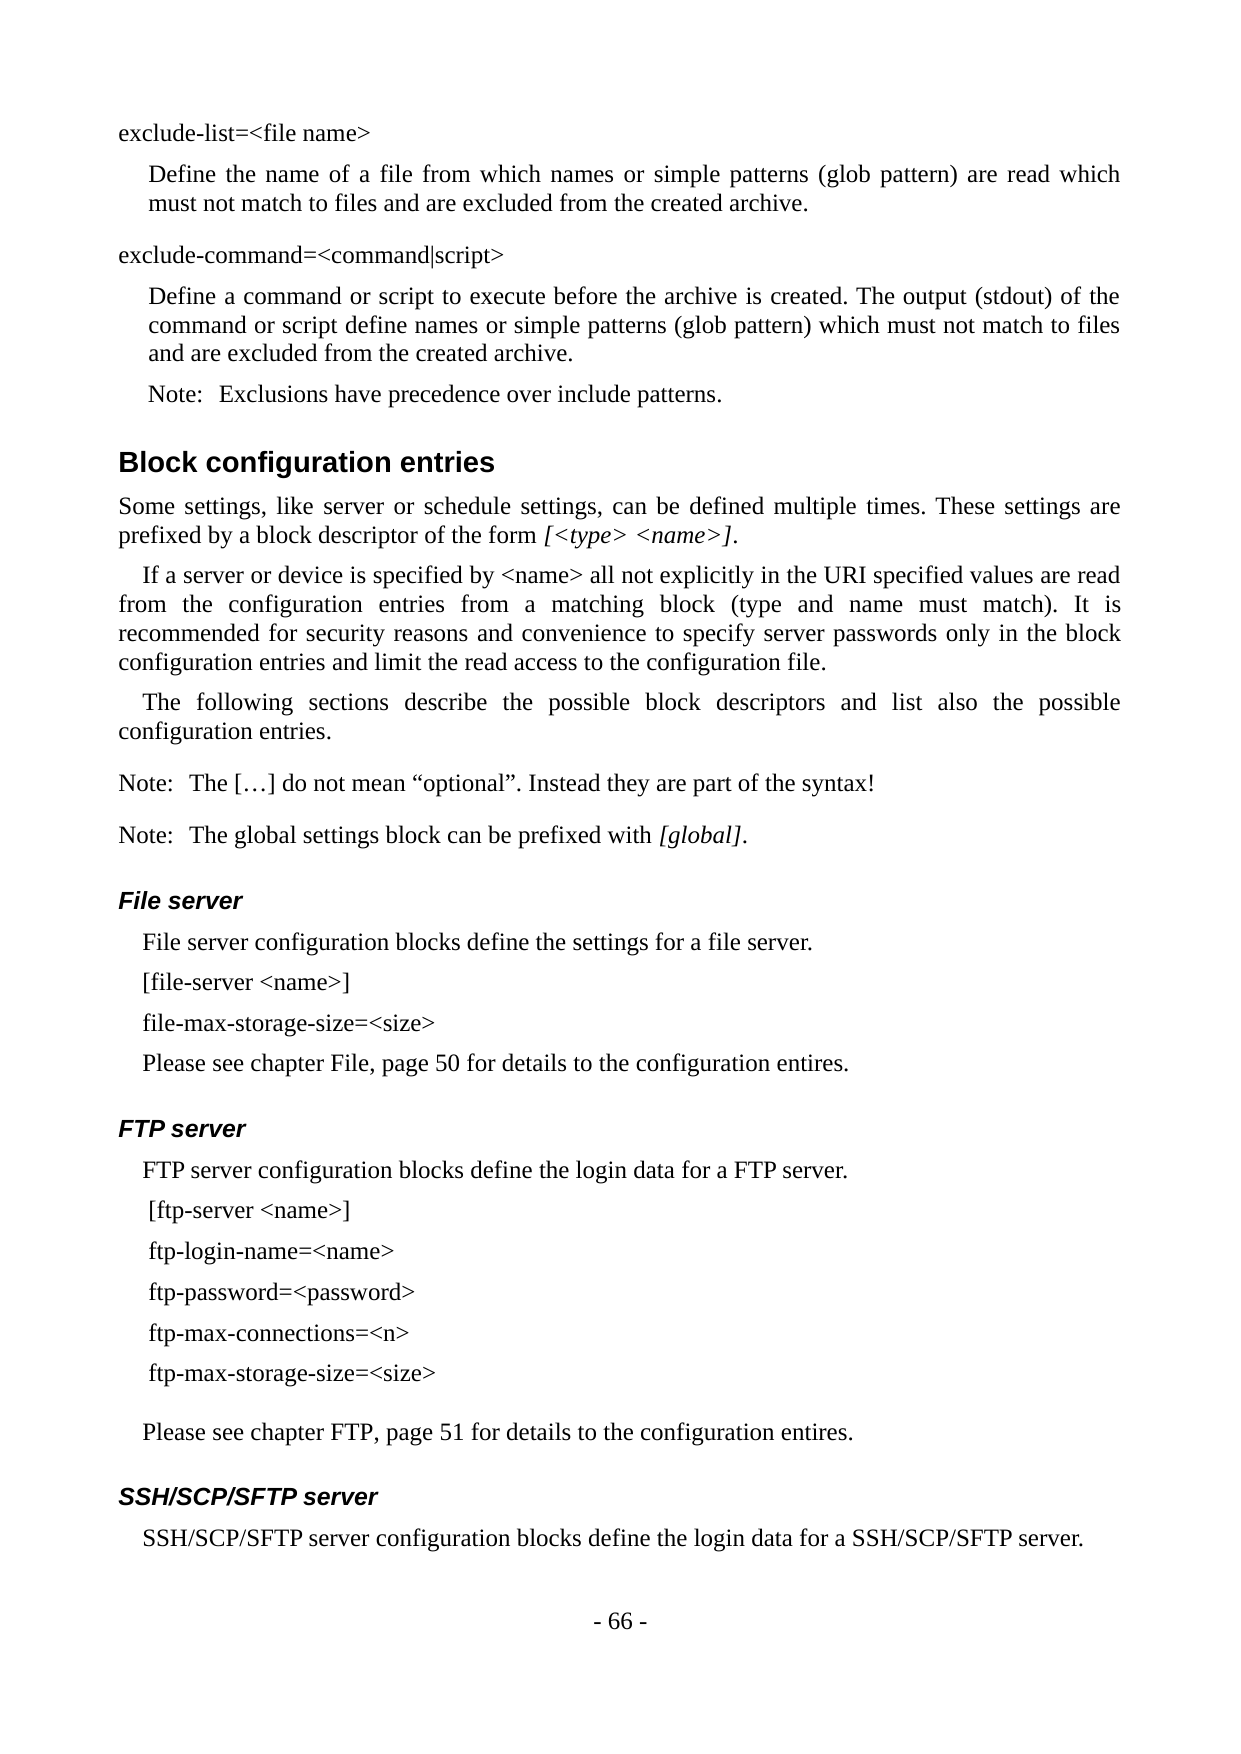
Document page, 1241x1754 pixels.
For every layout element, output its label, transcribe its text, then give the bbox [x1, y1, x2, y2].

subtitle SSH/SCP/SFTP server [118, 1482, 1122, 1511]
subtitle FTP server [118, 1114, 1122, 1143]
text If a server or device is specified by <name> all not explicitly in the URI specified values are read from the configuration entries from a matching block (type and name must match). It is recommended for security reasons and convenience to specify server passwords only in the block configuration entries and limit the read access to the configuration file. [118, 560, 1122, 675]
text file-max-storage-size=<size> [118, 1008, 1122, 1037]
subtitle Block configuration entries [118, 445, 1122, 478]
text ftp-max-storage-size=<size> [148, 1358, 1122, 1387]
text Note: The global settings block can be prefixed with [global]. [118, 820, 1122, 849]
text FTP server configuration blocks define the login data for a FTP server. [118, 1155, 1122, 1184]
text Define a command or script to execute before the archive is created. The output (stdout) of the command or script define names or simple patterns (glob pattern) which must not match to files and are excluded from the created archive. [148, 281, 1122, 367]
text ftp-login-name=<name> [148, 1236, 1122, 1265]
text Note: The […] do not mean “optional”. Instead they are part of the syntax! [118, 768, 1122, 797]
text [ftp-server <name>] [148, 1196, 1122, 1224]
text ftp-max-connections=<n> [148, 1318, 1122, 1347]
text Please see chapter File, page 51 for details to the configuration entires. [118, 1048, 1122, 1077]
text SSH/SCP/SFTP server configuration blocks define the login data for a SSH/SCP/SFTP server. [118, 1523, 1122, 1552]
text Please see chapter FTP, page 52 for details to the configuration entires. [118, 1417, 1122, 1446]
subtitle File server [118, 886, 1122, 914]
text Note: Exclusions have precedence over include patterns. [148, 379, 1122, 408]
title exclude-command=<command|script> [118, 240, 1122, 269]
title exclude-list=<file name> [118, 118, 1122, 147]
text ftp-password=<password> [148, 1277, 1122, 1306]
text File server configuration blocks define the settings for a file server. [118, 927, 1122, 956]
text The following sections describe the possible block descriptors and list also the possible configuration entries. [118, 687, 1122, 744]
text [file-server <name>] [118, 967, 1122, 996]
text Some settings, like server or schedule settings, can be defined multiple times. These settings are prefixed by a block descriptor of the form [<type> <name>]. [118, 491, 1122, 548]
text Define the name of a file from which names or simple patterns (glob pattern) are read which must not match to files and are excluded from the created archive. [148, 159, 1122, 216]
